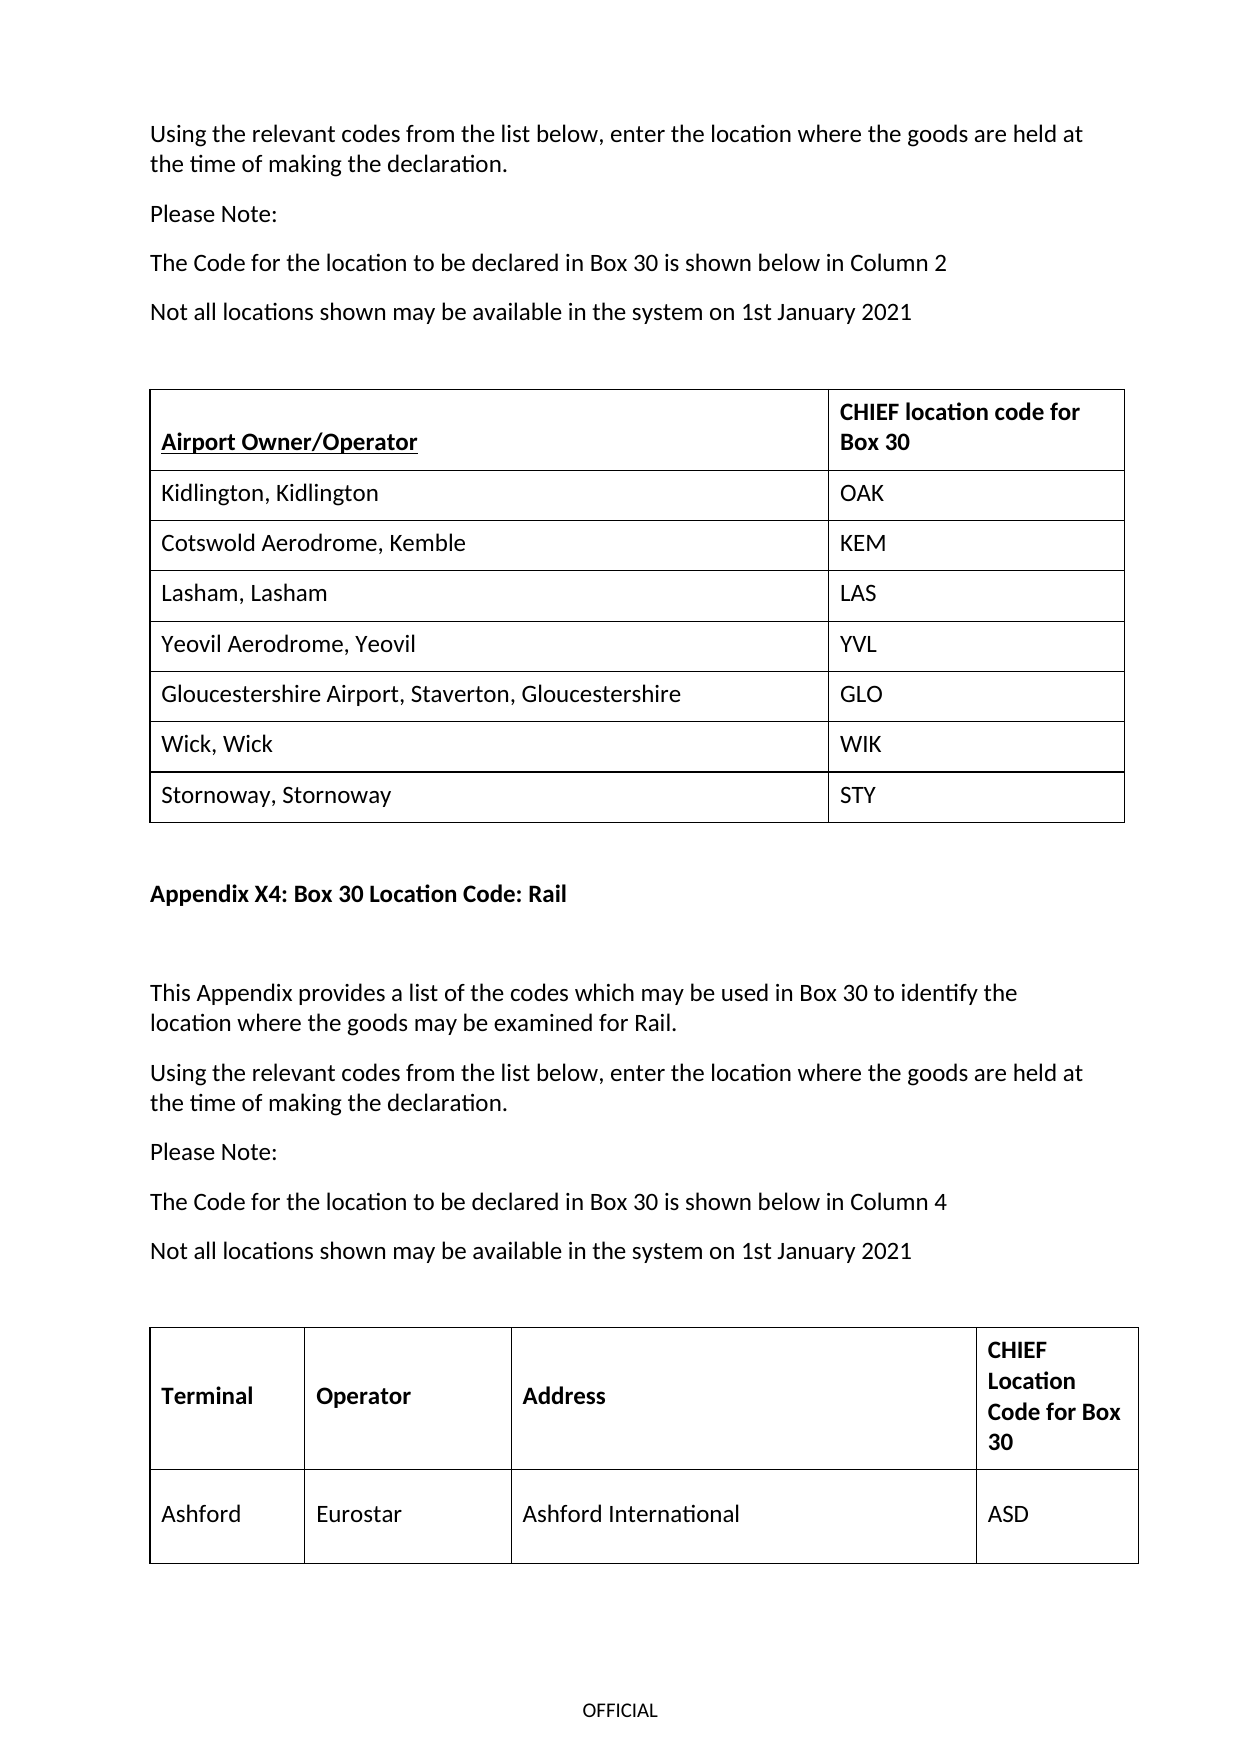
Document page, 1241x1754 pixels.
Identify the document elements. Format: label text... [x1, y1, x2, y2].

table_cell Stornoway, Stornoway [151, 773, 828, 822]
table_cell GLO [829, 672, 1124, 721]
table_cell LAS [829, 571, 1124, 621]
text This Appendix provides a list of the codes which may be used in Box 30 to identify the location where the goods may be examined for Rail. [150, 977, 1090, 1038]
text Using the relevant codes from the list below, enter the location where the goods are held at the time of making the declaration. [150, 1057, 1090, 1118]
table_cell Eurostar [305, 1470, 511, 1563]
table_cell ASD [977, 1470, 1138, 1563]
table_cell STY [829, 773, 1124, 822]
text Using the relevant codes from the list below, enter the location where the goods are held at the time of making the declaration. [150, 118, 1090, 179]
table_header CHIEF Location Code for Box 30 [977, 1328, 1138, 1469]
table_cell YVL [829, 622, 1124, 671]
text Please Note: [150, 1136, 1090, 1167]
text Not all locations shown may be available in the system on 1st January 2021 [150, 296, 1090, 327]
table_header Terminal [151, 1328, 304, 1469]
table_header Airport Owner/Operator [151, 390, 828, 469]
table_cell Gloucestershire Airport, Staverton, Gloucestershire [151, 672, 828, 721]
table_cell Ashford International [512, 1470, 976, 1563]
table_header Operator [305, 1328, 511, 1469]
table_header Address [512, 1328, 976, 1469]
table_cell Kidlington, Kidlington [151, 471, 828, 520]
text Please Note: [150, 198, 1090, 228]
table_cell WIK [829, 722, 1124, 771]
subtitle Appendix X4: Box 30 Location Code: Rail [150, 878, 1090, 909]
text The Code for the location to be declared in Box 30 is shown below in Column 2 [150, 247, 1090, 278]
table_cell Cotswold Aerodrome, Kemble [151, 521, 828, 570]
table_cell KEM [829, 521, 1124, 570]
table_cell Wick, Wick [151, 722, 828, 771]
table_cell OAK [829, 471, 1124, 520]
text Not all locations shown may be available in the system on 1st January 2021 [150, 1235, 1090, 1266]
table_header CHIEF location code for Box 30 [829, 390, 1124, 469]
table_cell Ashford [151, 1470, 304, 1563]
table_cell Lasham, Lasham [151, 571, 828, 621]
text The Code for the location to be declared in Box 30 is shown below in Column 4 [150, 1186, 1090, 1216]
table_cell Yeovil Aerodrome, Yeovil [151, 622, 828, 671]
